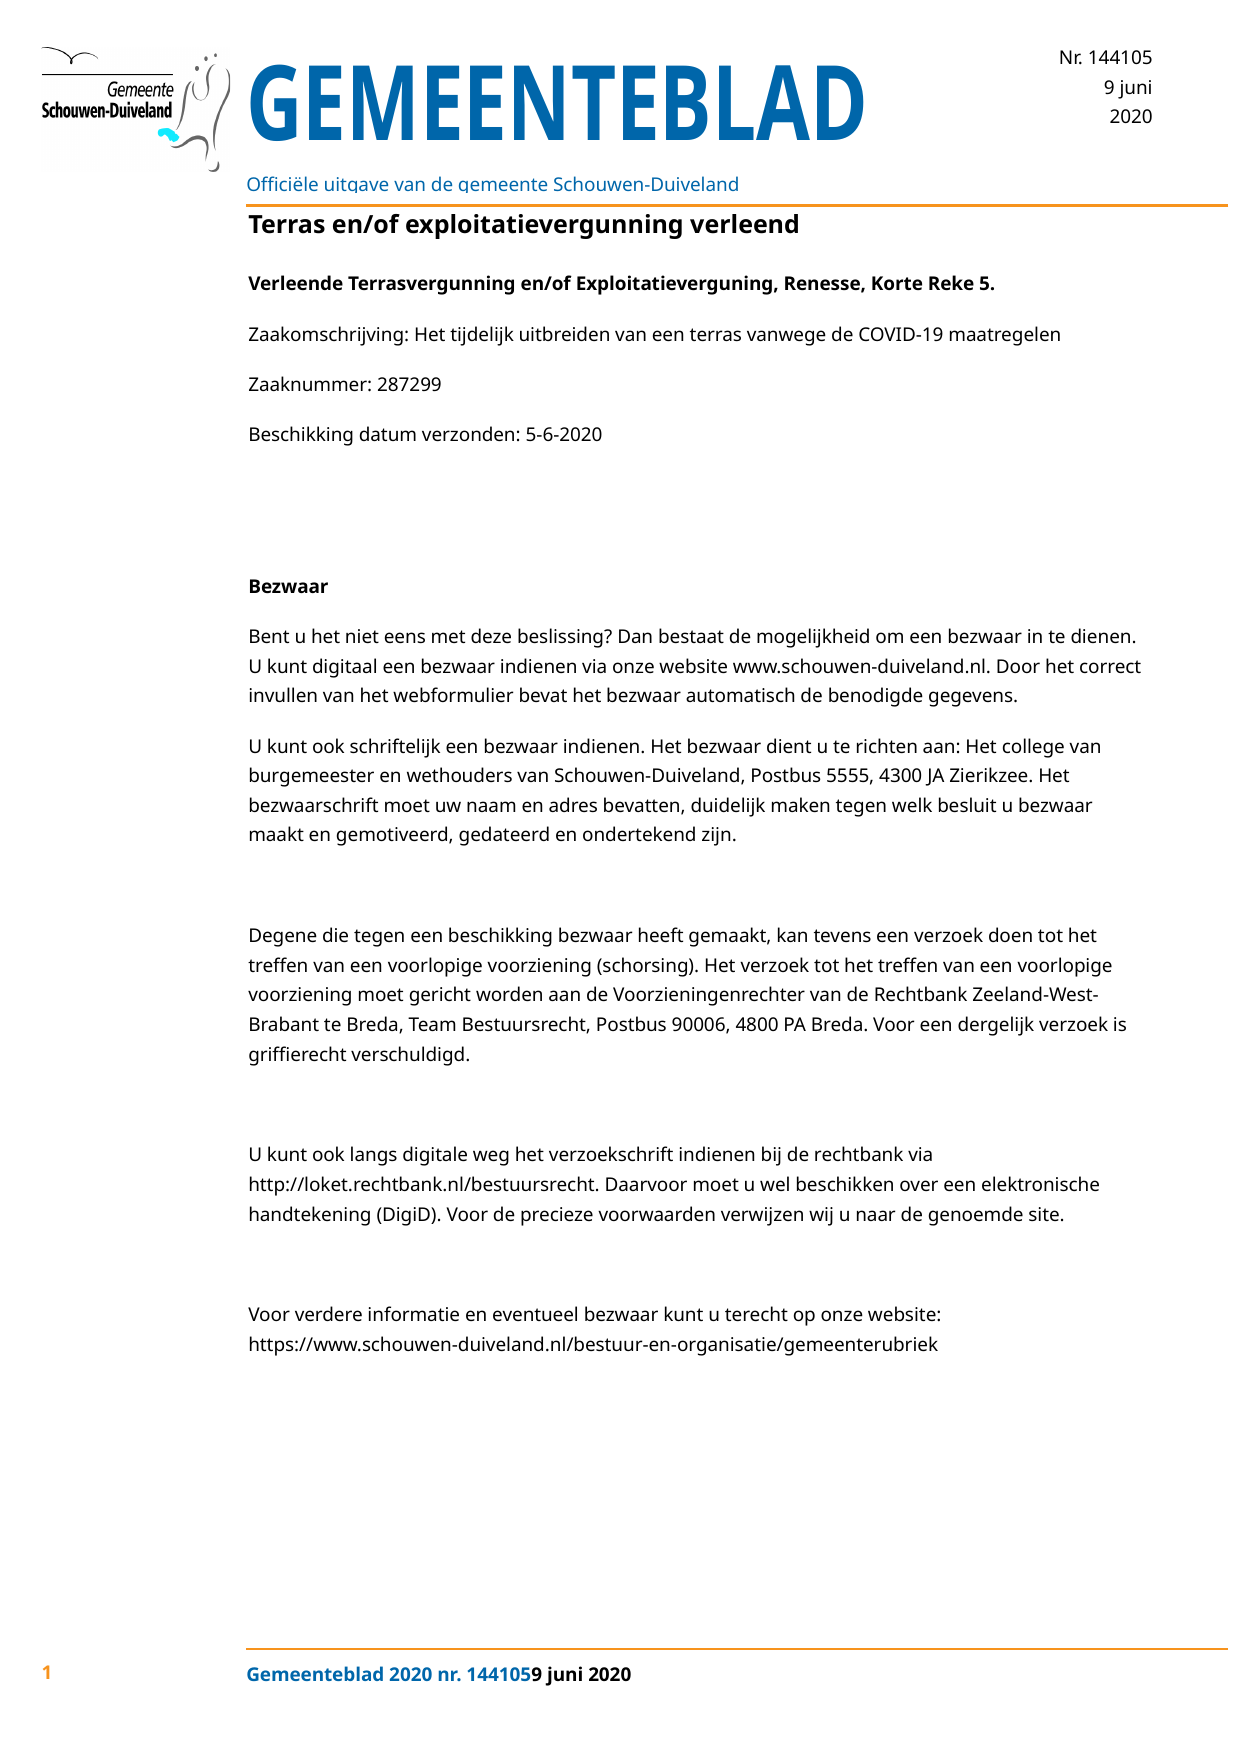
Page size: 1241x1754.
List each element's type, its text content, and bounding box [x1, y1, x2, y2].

picture [41, 47, 231, 172]
text U kunt ook langs digitale weg het verzoekschrift indienen bij de rechtbank via http://loket.rechtbank.nl/bestuursrecht. Daarvoor moet u wel beschikken over een elektronische handtekening (DigiD). Voor de precieze voorwaarden verwijzen wij u naar de genoemde site. [248, 1142, 1152, 1226]
text Bezwaar [248, 573, 1152, 598]
text Zaakomschrijving: Het tijdelijk uitbreiden van een terras vanwege de COVID-19 maatregelen [248, 321, 1152, 346]
text Degene die tegen een beschikking bezwaar heeft gemaakt, kan tevens een verzoek doen tot het treffen van een voorlopige voorziening (schorsing). Het verzoek tot het treffen van een voorlopige voorziening moet gericht worden aan de Voorzieningenrechter van de Rechtbank Zeeland-West-Brabant te Breda, Team Bestuursrecht, Postbus 90006, 4800 PA Breda. Voor een dergelijk verzoek is griffierecht verschuldigd. [248, 922, 1152, 1066]
text U kunt ook schriftelijk een bezwaar indienen. Het bezwaar dient u te richten aan: Het college van burgemeester en wethouders van Schouwen-Duiveland, Postbus 5555, 4300 JA Zierikzee. Het bezwaarschrift moet uw naam en adres bevatten, duidelijk maken tegen welk besluit u bezwaar maakt en gemotiveerd, gedateerd en ondertekend zijn. [248, 733, 1152, 847]
text Bent u het niet eens met deze beslissing? Dan bestaat de mogelijkheid om een bezwaar in te dienen. U kunt digitaal een bezwaar indienen via onze website www.schouwen-duiveland.nl. Door het correct invullen van het webformulier bevat het bezwaar automatisch de benodigde gegevens. [248, 623, 1152, 708]
text Terras en/of exploitatievergunning verleend [248, 207, 1152, 241]
text Verleende Terrasvergunning en/of Exploitatieverguning, Renesse, Korte Reke 5. [248, 270, 1152, 296]
text Beschikking datum verzonden: 5-6-2020 [248, 422, 1152, 447]
text Zaaknummer: 287299 [248, 371, 1152, 397]
text Voor verdere informatie en eventueel bezwaar kunt u terecht op onze website: https://www.schouwen-duiveland.nl/bestuur-en-organisatie/gemeenterubriek [248, 1302, 1152, 1357]
